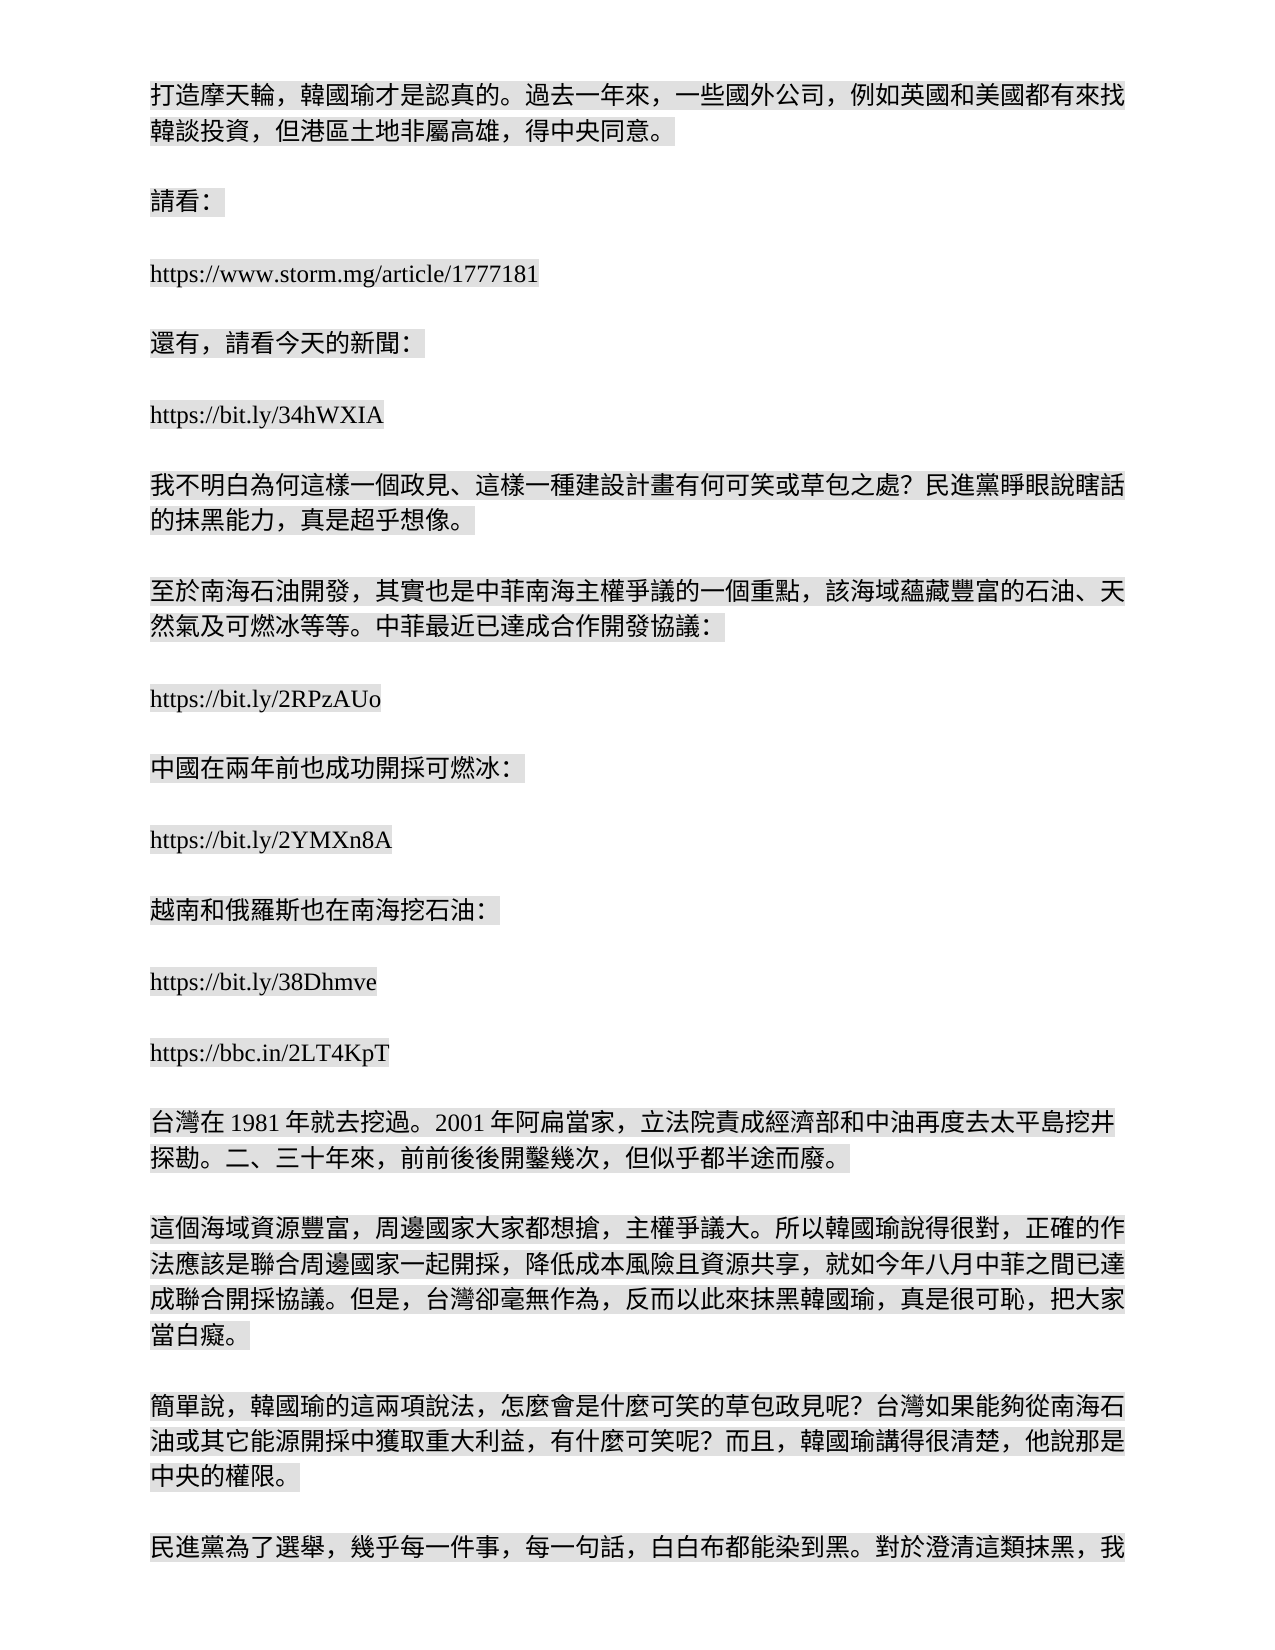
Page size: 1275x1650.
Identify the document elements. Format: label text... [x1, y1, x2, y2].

text 打造摩天輪，韓國瑜才是認真的。過去一年來，一些國外公司，例如英國和美國都有來找韓談投資，但港區土地非屬高雄，得中央同意。 請看： https://www.storm.mg/article/1777181 還有，請看今天的新聞： https://bit.ly/34hWXIA 我不明白為何這樣一個政見、這樣一種建設計畫有何可笑或草包之處？民進黨睜眼說瞎話的抹黑能力，真是超乎想像。 至於南海石油開發，其實也是中菲南海主權爭議的一個重點，該海域蘊藏豐富的石油、天然氣及可燃冰等等。中菲最近已達成合作開發協議： https://bit.ly/2RPzAUo 中國在兩年前也成功開採可燃冰： https://bit.ly/2YMXn8A 越南和俄羅斯也在南海挖石油： https://bit.ly/38Dhmve https://bbc.in/2LT4KpT 台灣在1981年就去挖過。2001年阿扁當家，立法院責成經濟部和中油再度去太平島挖井探勘。二、三十年來，前前後後開鑿幾次，但似乎都半途而廢。 這個海域資源豐富，周邊國家大家都想搶，主權爭議大。所以韓國瑜說得很對，正確的作法應該是聯合周邊國家一起開採，降低成本風險且資源共享，就如今年八月中菲之間已達成聯合開採協議。但是，台灣卻毫無作為，反而以此來抹黑韓國瑜，真是很可恥，把大家當白癡。 簡單說，韓國瑜的這兩項說法，怎麼會是什麼可笑的草包政見呢？台灣如果能夠從南海石油或其它能源開採中獲取重大利益，有什麼可笑呢？而且，韓國瑜講得很清楚，他說那是中央的權限。 民進黨為了選舉，幾乎每一件事，每一句話，白白布都能染到黑。對於澄清這類抹黑，我 [150, 75, 1125, 1562]
